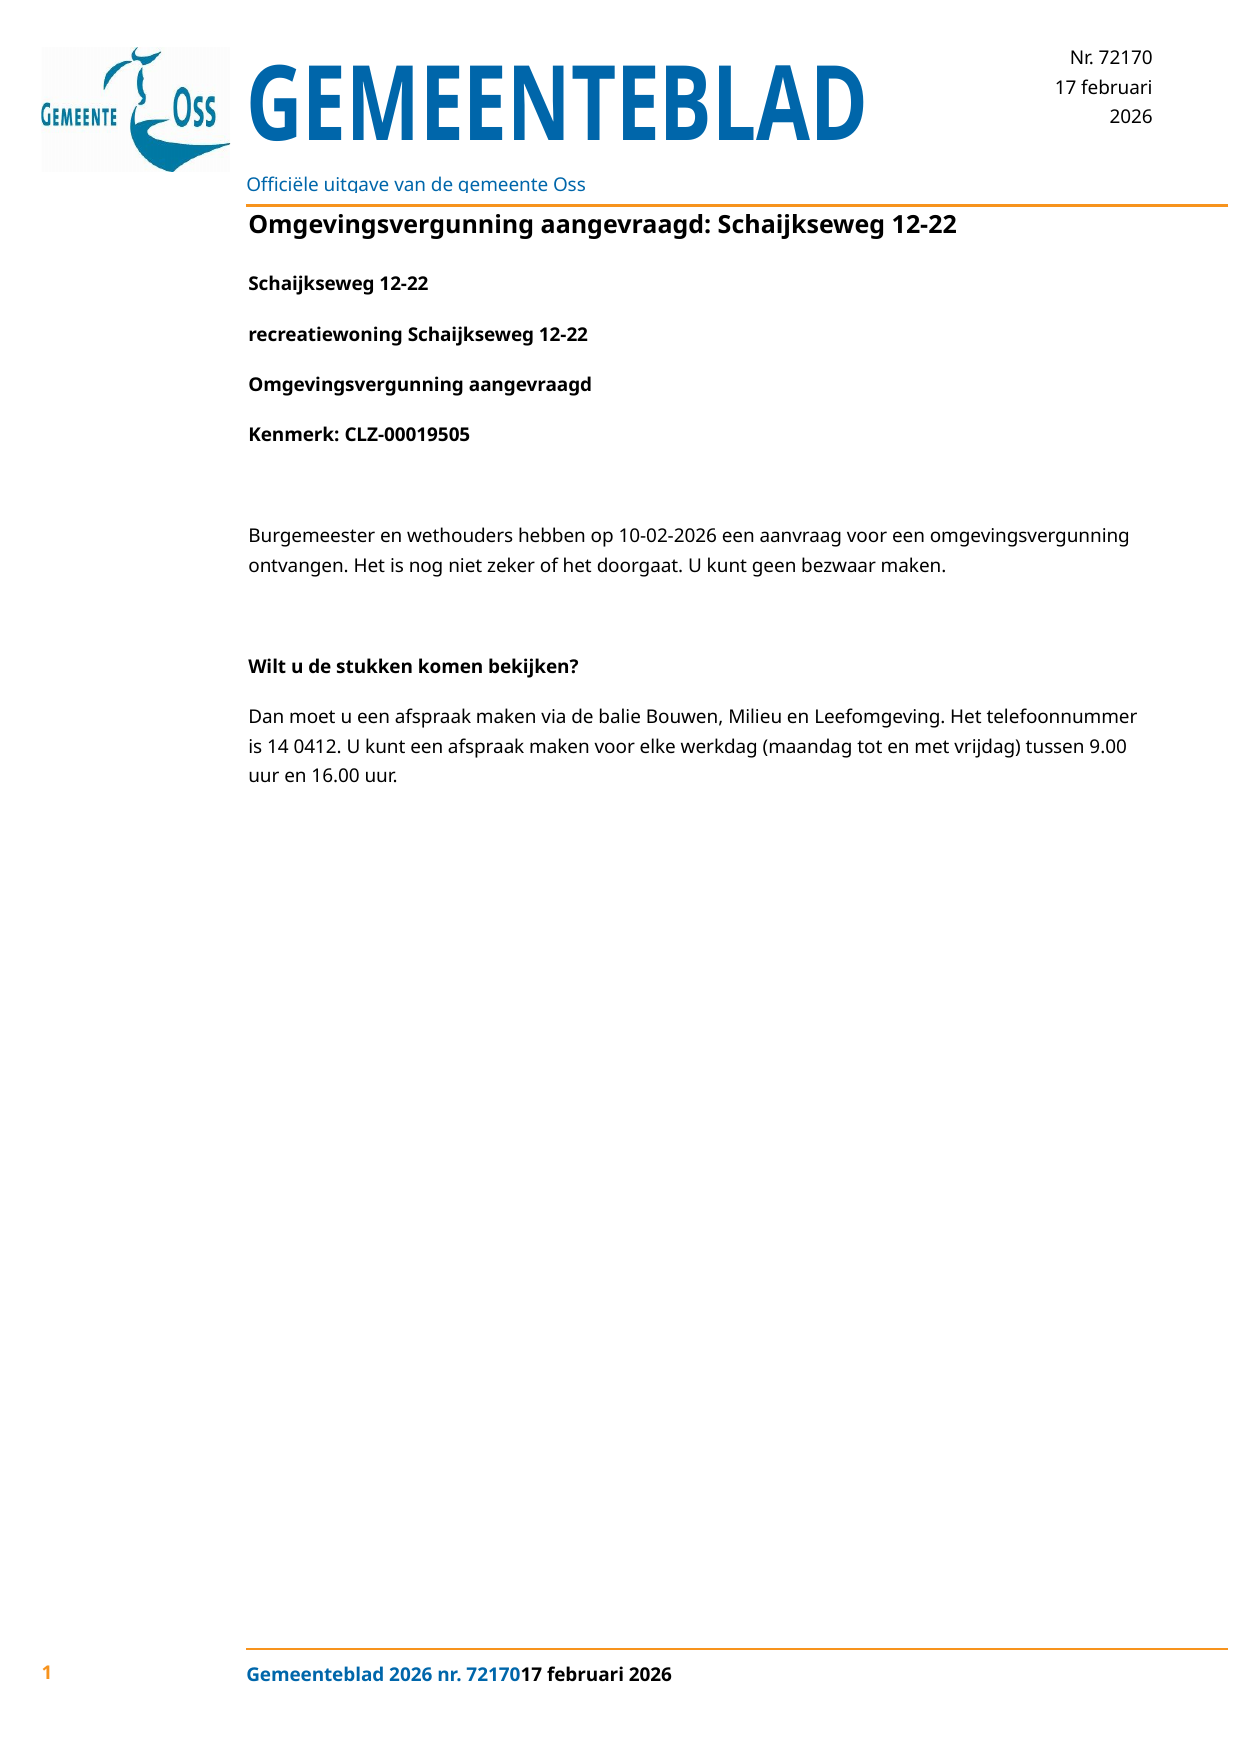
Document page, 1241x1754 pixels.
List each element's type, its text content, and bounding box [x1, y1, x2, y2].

text Omgevingsvergunning aangevraagd [248, 371, 1152, 397]
text Burgemeester en wethouders hebben op 10-02-2026 een aanvraag voor een omgevingsvergunning ontvangen. Het is nog niet zeker of het doorgaat. U kunt geen bezwaar maken. [248, 522, 1152, 578]
text Omgevingsvergunning aangevraagd: Schaijkseweg 12-22 [248, 207, 1152, 241]
text Dan moet u een afspraak maken via de balie Bouwen, Milieu en Leefomgeving. Het telefoonnummer is 14 0412. U kunt een afspraak maken voor elke werkdag (maandag tot en met vrijdag) tussen 9.00 uur en 16.00 uur. [248, 703, 1152, 788]
text Schaijkseweg 12-22 [248, 270, 1152, 296]
text Kenmerk: CLZ-00019505 [248, 422, 1152, 447]
picture [41, 47, 231, 172]
text Wilt u de stukken komen bekijken? [248, 653, 1152, 678]
text recreatiewoning Schaijkseweg 12-22 [248, 321, 1152, 346]
